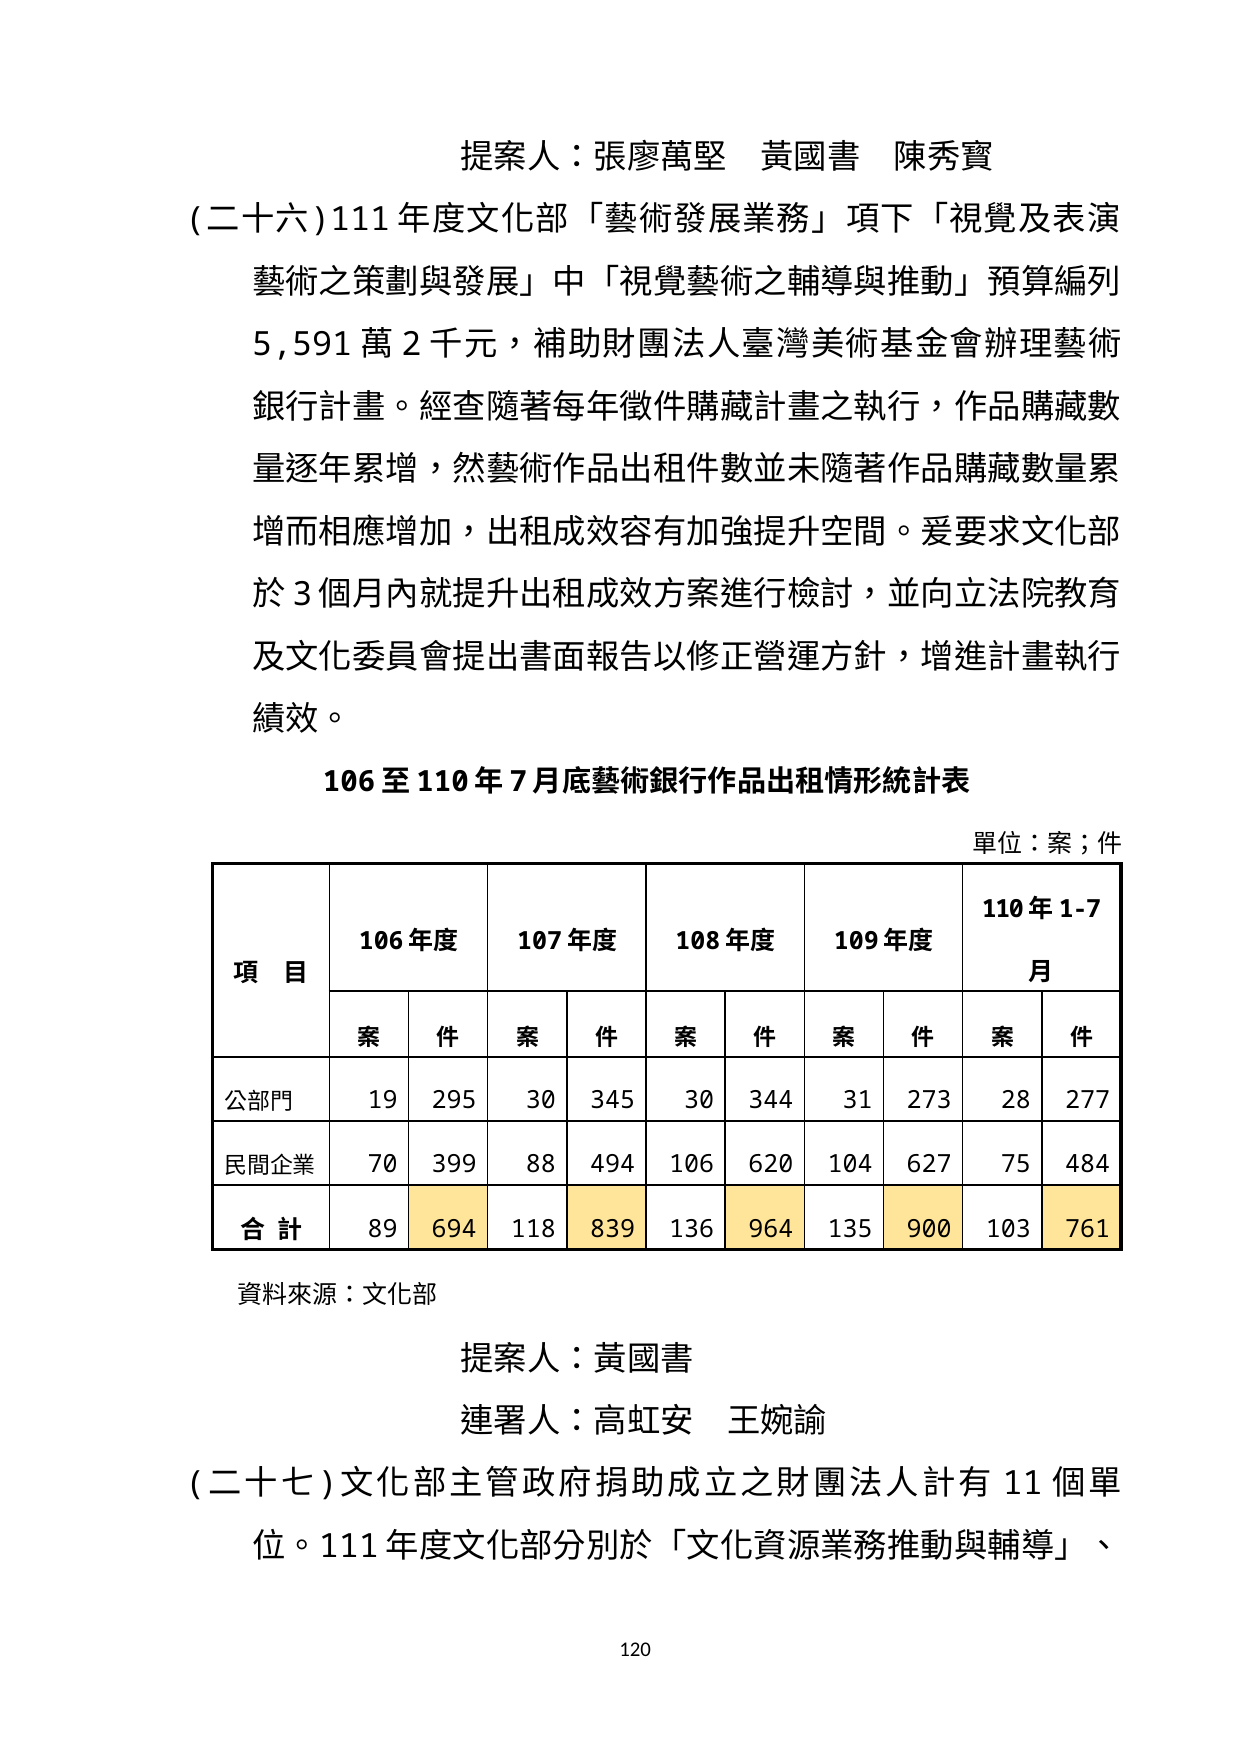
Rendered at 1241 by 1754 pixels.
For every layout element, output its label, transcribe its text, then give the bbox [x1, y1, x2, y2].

table_header 109年度 [805, 865, 962, 990]
text 提案人：黃國書 [460, 1314, 1122, 1376]
table_header 106年度 [330, 865, 487, 990]
table_cell 103 [963, 1186, 1041, 1248]
table_cell 案 [647, 992, 724, 1056]
table_cell 104 [805, 1122, 883, 1184]
table_cell 839 [568, 1186, 645, 1248]
table_header 108年度 [647, 865, 804, 990]
table_header 項 目 [214, 865, 329, 1056]
table_cell 494 [568, 1122, 645, 1184]
table_cell 135 [805, 1186, 883, 1248]
table_cell 合 計 [214, 1186, 329, 1248]
text (二十六)111年度文化部「藝術發展業務」項下「視覺及表演藝術之策劃與發展」中「視覺藝術之輔導與推動」預算編列5,591萬2千元，補助財團法人臺灣美術基金會辦理藝術銀行計畫。經查隨著每年徵件購藏計畫之執行，作品購藏數量逐年累增，然藝術作品出租件數並未隨著作品購藏數量累增而相應增加，出租成效容有加強提升空間。爰要求文化部於3個月內就提升出租成效方案進行檢討，並向立法院教育及文化委員會提出書面報告以修正營運方針，增進計畫執行績效。 [185, 175, 1122, 737]
table_cell 件 [726, 992, 804, 1056]
table_cell 案 [488, 992, 566, 1056]
table_header 110年1-7月 [963, 865, 1119, 990]
table_cell 民間企業 [214, 1122, 329, 1184]
table_cell 75 [963, 1122, 1041, 1184]
table_cell 761 [1043, 1186, 1119, 1248]
table_cell 公部門 [214, 1058, 329, 1120]
table_cell 89 [330, 1186, 408, 1248]
table_cell 273 [884, 1058, 962, 1120]
table_cell 900 [884, 1186, 962, 1248]
table_cell 19 [330, 1058, 408, 1120]
table_header 107年度 [488, 865, 645, 990]
text (二十七)文化部主管政府捐助成立之財團法人計有11個單位。111年度文化部分別於「文化資源業務推動與輔導」、 [185, 1439, 1122, 1564]
text 提案人：張廖萬堅 黃國書 陳秀寳 [460, 112, 1122, 175]
table_cell 484 [1043, 1122, 1119, 1184]
table_cell 344 [726, 1058, 804, 1120]
table_cell 件 [1043, 992, 1119, 1056]
text 106至110年7月底藝術銀行作品出租情形統計表 [148, 737, 1122, 800]
table_cell 345 [568, 1058, 645, 1120]
table_cell 案 [805, 992, 883, 1056]
table_cell 136 [647, 1186, 724, 1248]
table_cell 30 [647, 1058, 724, 1120]
table_cell 30 [488, 1058, 566, 1120]
text 連署人：高虹安 王婉諭 [460, 1376, 1122, 1439]
table_cell 件 [884, 992, 962, 1056]
table_cell 277 [1043, 1058, 1119, 1120]
text 資料來源：文化部 [148, 1251, 1122, 1314]
table_cell 106 [647, 1122, 724, 1184]
table_cell 88 [488, 1122, 566, 1184]
table_cell 620 [726, 1122, 804, 1184]
table_cell 案 [330, 992, 408, 1056]
table_cell 295 [409, 1058, 487, 1120]
table_cell 件 [568, 992, 645, 1056]
table_cell 70 [330, 1122, 408, 1184]
text 單位：案；件 [148, 800, 1122, 862]
table_cell 件 [409, 992, 487, 1056]
table_cell 964 [726, 1186, 804, 1248]
table_cell 31 [805, 1058, 883, 1120]
table_cell 28 [963, 1058, 1041, 1120]
table_cell 627 [884, 1122, 962, 1184]
table_cell 694 [409, 1186, 487, 1248]
table_cell 399 [409, 1122, 487, 1184]
table_cell 118 [488, 1186, 566, 1248]
table_cell 案 [963, 992, 1041, 1056]
